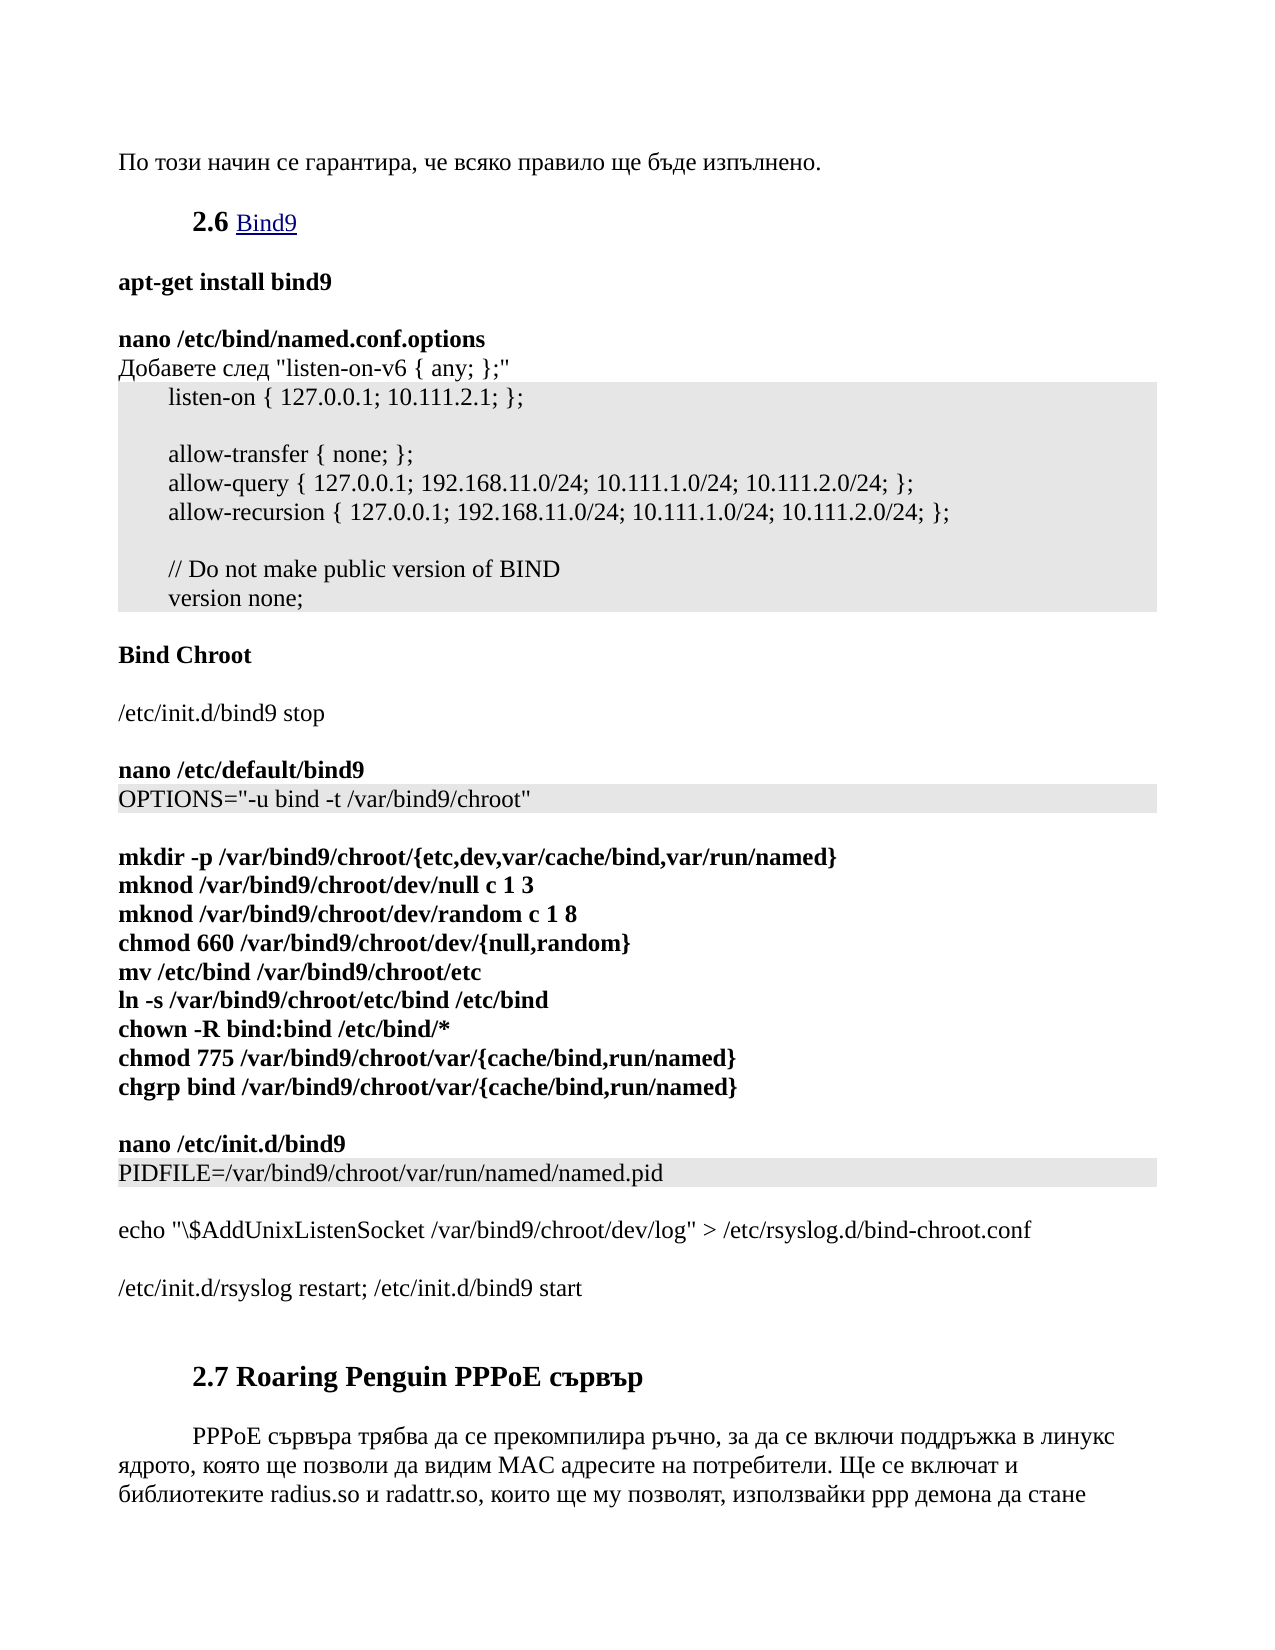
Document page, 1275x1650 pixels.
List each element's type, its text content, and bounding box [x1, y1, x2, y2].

text apt-get install bind9 [118, 267, 1157, 295]
text chgrp bind /var/bind9/chroot/var/{cache/bind,run/named} [118, 1072, 1157, 1100]
text allow-recursion { 127.0.0.1; 192.168.11.0/24; 10.111.1.0/24; 10.111.2.0/24; }; [118, 497, 1157, 525]
text mv /etc/bind /var/bind9/chroot/etc [118, 957, 1157, 985]
text chown -R bind:bind /etc/bind/* [118, 1014, 1157, 1043]
text allow-query { 127.0.0.1; 192.168.11.0/24; 10.111.1.0/24; 10.111.2.0/24; }; [118, 468, 1157, 497]
text nano /etc/default/bind9 [118, 755, 1157, 784]
text PPPoE сървъра трябва да се прекомпилира ръчно, за да се включи поддръжка в линукс ядрото, която ще позволи да видим MAC адресите на потребители. Ще се включат и библиотеките radius.so и radattr.so, които ще му позволят, използвайки ppp демона да стане [118, 1421, 1157, 1508]
text 2.6 Bind9 [118, 204, 1157, 238]
text chmod 660 /var/bind9/chroot/dev/{null,random} [118, 928, 1157, 957]
text mknod /var/bind9/chroot/dev/null c 1 3 [118, 870, 1157, 899]
text chmod 775 /var/bind9/chroot/var/{cache/bind,run/named} [118, 1043, 1157, 1072]
text OPTIONS="-u bind -t /var/bind9/chroot" [118, 784, 1157, 813]
text mknod /var/bind9/chroot/dev/random c 1 8 [118, 899, 1157, 928]
text 2.7 Roaring Penguin PPPoE сървър [118, 1359, 1157, 1393]
text listen-on { 127.0.0.1; 10.111.2.1; }; [118, 382, 1157, 410]
text Добавете след "listen-on-v6 { any; };" [118, 353, 1157, 382]
text /etc/init.d/bind9 stop [118, 698, 1157, 727]
text PIDFILE=/var/bind9/chroot/var/run/named/named.pid [118, 1158, 1157, 1187]
text nano /etc/bind/named.conf.options [118, 324, 1157, 353]
text // Do not make public version of BIND [118, 554, 1157, 583]
text version none; [118, 583, 1157, 612]
text /etc/init.d/rsyslog restart; /etc/init.d/bind9 start [118, 1273, 1157, 1302]
text По този начин се гарантира, че всяко правило ще бъде изпълнено. [118, 147, 1157, 176]
text mkdir -p /var/bind9/chroot/{etc,dev,var/cache/bind,var/run/named} [118, 842, 1157, 870]
text nano /etc/init.d/bind9 [118, 1129, 1157, 1158]
text ln -s /var/bind9/chroot/etc/bind /etc/bind [118, 985, 1157, 1014]
text Bind Chroot [118, 640, 1157, 669]
text allow-transfer { none; }; [118, 439, 1157, 468]
text echo "\$AddUnixListenSocket /var/bind9/chroot/dev/log" > /etc/rsyslog.d/bind-chroot.conf [118, 1215, 1157, 1244]
